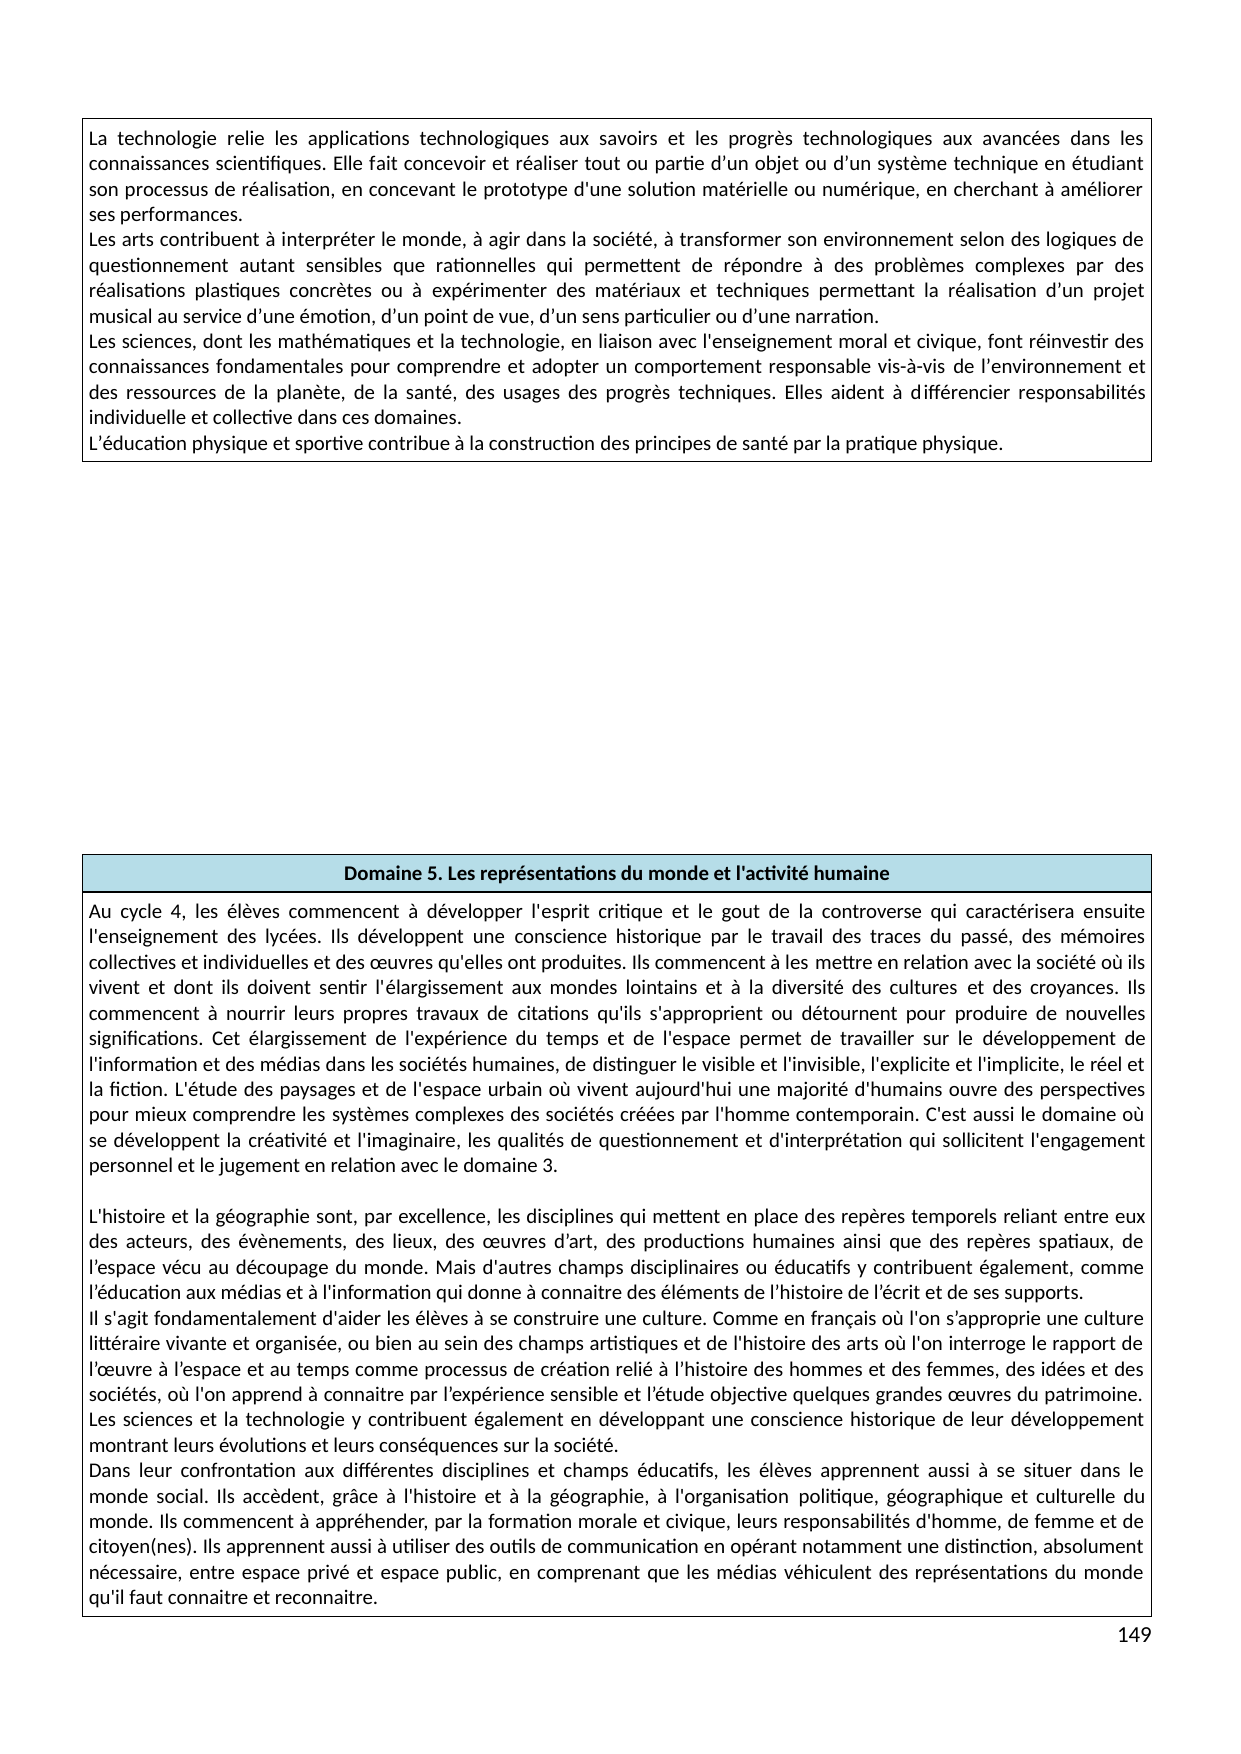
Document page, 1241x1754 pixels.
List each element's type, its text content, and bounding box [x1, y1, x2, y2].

table_cell La technologie relie les applications technologiques aux savoirs et les progrès technologiques aux avancées dans les connaissances scientifiques. Elle fait concevoir et réaliser tout ou partie d’un objet ou d’un système technique en étudiant son processus de réalisation, en concevant le prototype d'une solution matérielle ou numérique, en cherchant à améliorer ses performances. Les arts contribuent à interpréter le monde, à agir dans la société, à transformer son environnement selon des logiques de questionnement autant sensibles que rationnelles qui permettent de répondre à des problèmes complexes par des réalisations plastiques concrètes ou à expérimenter des matériaux et techniques permettant la réalisation d’un projet musical au service d’une émotion, d’un point de vue, d’un sens particulier ou d’une narration. Les sciences, dont les mathématiques et la technologie, en liaison avec l'enseignement moral et civique, font réinvestir des connaissances fondamentales pour comprendre et adopter un comportement responsable vis-à-vis de l’environnement et des ressources de la planète, de la santé, des usages des progrès techniques. Elles aident à différencier responsabilités individuelle et collective dans ces domaines. L’éducation physique et sportive contribue à la construction des principes de santé par la pratique physique. [83, 119, 1151, 461]
table_cell Au cycle 4, les élèves commencent à développer l'esprit critique et le gout de la controverse qui caractérisera ensuite l'enseignement des lycées. Ils développent une conscience historique par le travail des traces du passé, des mémoires collectives et individuelles et des œuvres qu'elles ont produites. Ils commencent à les mettre en relation avec la société où ils vivent et dont ils doivent sentir l'élargissement aux mondes lointains et à la diversité des cultures et des croyances. Ils commencent à nourrir leurs propres travaux de citations qu'ils s'approprient ou détournent pour produire de nouvelles significations. Cet élargissement de l'expérience du temps et de l'espace permet de travailler sur le développement de l'information et des médias dans les sociétés humaines, de distinguer le visible et l'invisible, l'explicite et l'implicite, le réel et la fiction. L'étude des paysages et de l'espace urbain où vivent aujourd'hui une majorité d'humains ouvre des perspectives pour mieux comprendre les systèmes complexes des sociétés créées par l'homme contemporain. C'est aussi le domaine où se développent la créativité et l'imaginaire, les qualités de questionnement et d'interprétation qui sollicitent l'engagement personnel et le jugement en relation avec le domaine 3. L'histoire et la géographie sont, par excellence, les disciplines qui mettent en place des repères temporels reliant entre eux des acteurs, des évènements, des lieux, des œuvres d’art, des productions humaines ainsi que des repères spatiaux, de l’espace vécu au découpage du monde. Mais d'autres champs disciplinaires ou éducatifs y contribuent également, comme l’éducation aux médias et à l'information qui donne à connaitre des éléments de l’histoire de l’écrit et de ses supports. Il s'agit fondamentalement d'aider les élèves à se construire une culture. Comme en français où l'on s’approprie une culture littéraire vivante et organisée, ou bien au sein des champs artistiques et de l'histoire des arts où l'on interroge le rapport de l’œuvre à l’espace et au temps comme processus de création relié à l’histoire des hommes et des femmes, des idées et des sociétés, où l'on apprend à connaitre par l’expérience sensible et l’étude objective quelques grandes œuvres du patrimoine. Les sciences et la technologie y contribuent également en développant une conscience historique de leur développement montrant leurs évolutions et leurs conséquences sur la société. Dans leur confrontation aux différentes disciplines et champs éducatifs, les élèves apprennent aussi à se situer dans le monde social. Ils accèdent, grâce à l'histoire et à la géographie, à l'organisation politique, géographique et culturelle du monde. Ils commencent à appréhender, par la formation morale et civique, leurs responsabilités d'homme, de femme et de citoyen(nes). Ils apprennent aussi à utiliser des outils de communication en opérant notamment une distinction, absolument nécessaire, entre espace privé et espace public, en comprenant que les médias véhiculent des représentations du monde qu'il faut connaitre et reconnaitre. [83, 893, 1151, 1616]
table_header Domaine 5. Les représentations du monde et l'activité humaine [83, 855, 1151, 891]
